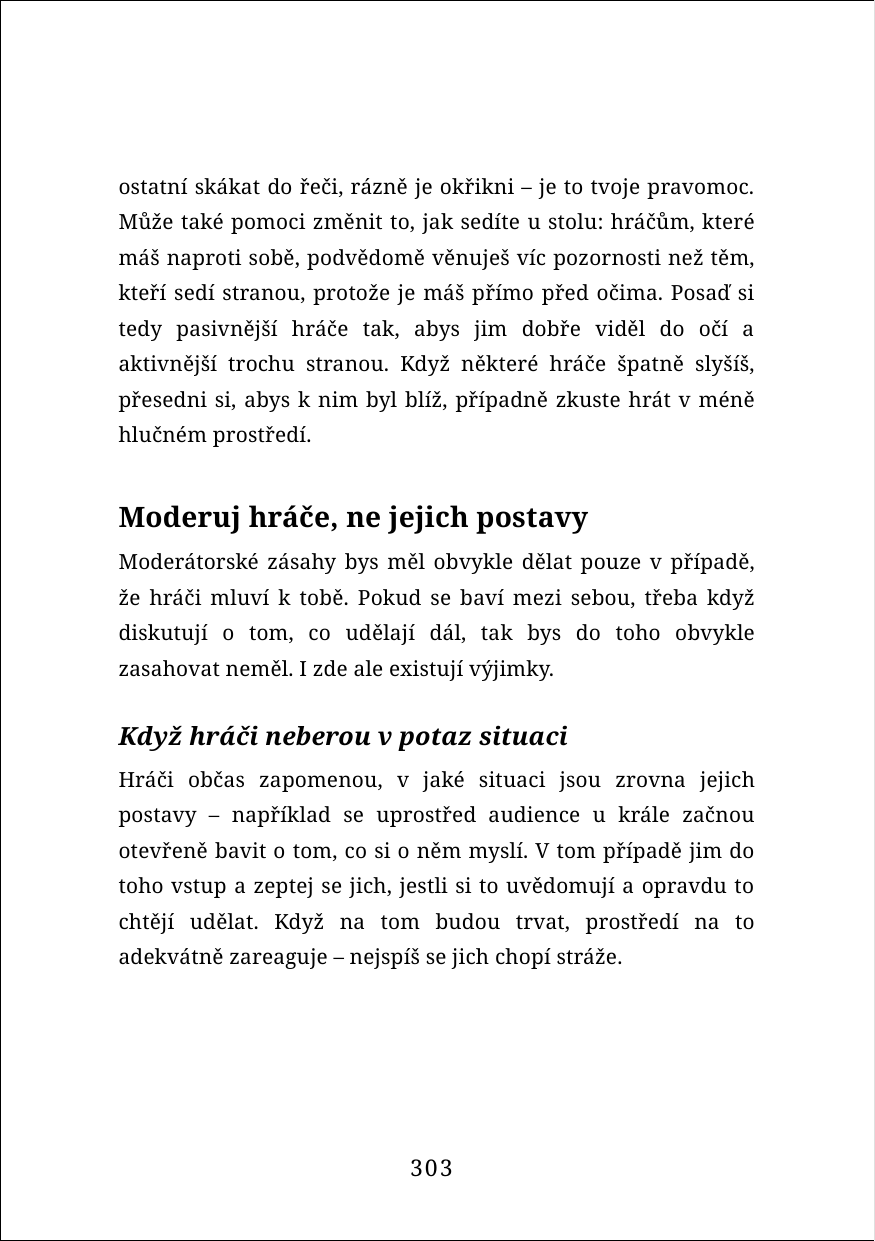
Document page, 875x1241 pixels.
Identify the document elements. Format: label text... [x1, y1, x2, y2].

text Moderátorské zásahy bys měl obvykle dělat pouze v případě, že hráči mluví k tobě. Pokud se baví mezi sebou, třeba když diskutují o tom, co udělají dál, tak bys do toho obvykle zasahovat neměl. I zde ale existují výjimky. [118, 547, 756, 682]
text Hráči občas zapomenou, v jaké situaci jsou zrovna jejich postavy – například se uprostřed audience u krále začnou otevřeně bavit o tom, co si o něm myslí. V tom případě jim do toho vstup a zeptej se jich, jestli si to uvědomují a opravdu to chtějí udělat. Když na tom budou trvat, prostředí na to adekvátně zareaguje – nejspíš se jich chopí stráže. [118, 765, 756, 971]
subtitle Když hráči neberou v potaz situaci [118, 719, 756, 753]
subtitle Moderuj hráče, ne jejich postavy [118, 497, 756, 536]
text ostatní skákat do řeči, rázně je okřikni – je to tvoje pravomoc. Může také pomoci změnit to, jak sedíte u stolu: hráčům, které máš naproti sobě, podvědomě věnuješ víc pozornosti než těm, kteří sedí stranou, protože je máš přímo před očima. Posaď si tedy pasivnější hráče tak, abys jim dobře viděl do očí a aktivnější trochu stranou. Když některé hráče špatně slyšíš, přesedni si, abys k nim byl blíž, případně zkuste hrát v méně hlučném prostředí. [118, 172, 756, 449]
